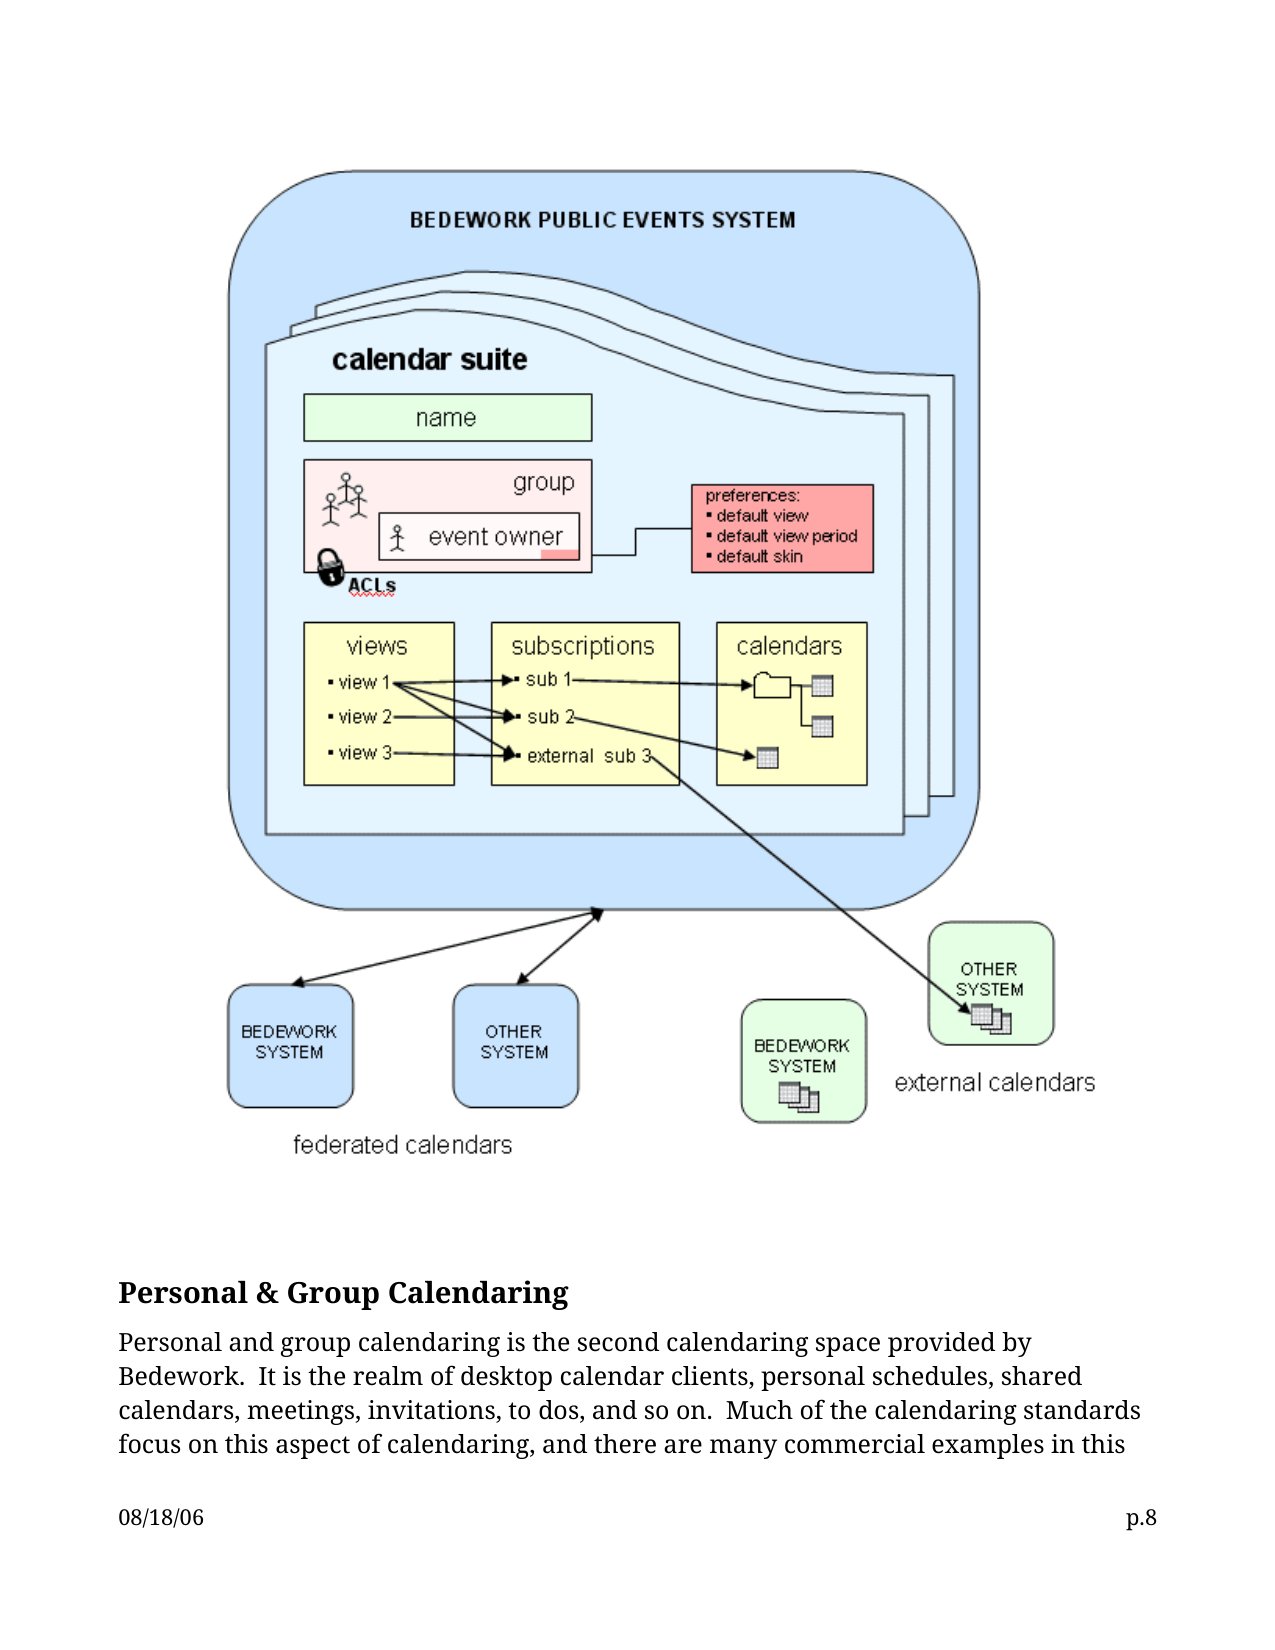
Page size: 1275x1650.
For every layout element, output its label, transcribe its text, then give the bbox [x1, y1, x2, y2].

subtitle Personal & Group Calendaring [118, 1272, 1157, 1312]
text Personal and group calendaring is the second calendaring space provided by Bedework. It is the realm of desktop calendar clients, personal schedules, shared calendars, meetings, invitations, to dos, and so on. Much of the calendaring standards focus on this aspect of calendaring, and there are many commercial examples in this [118, 1324, 1157, 1461]
picture [202, 148, 1112, 1193]
